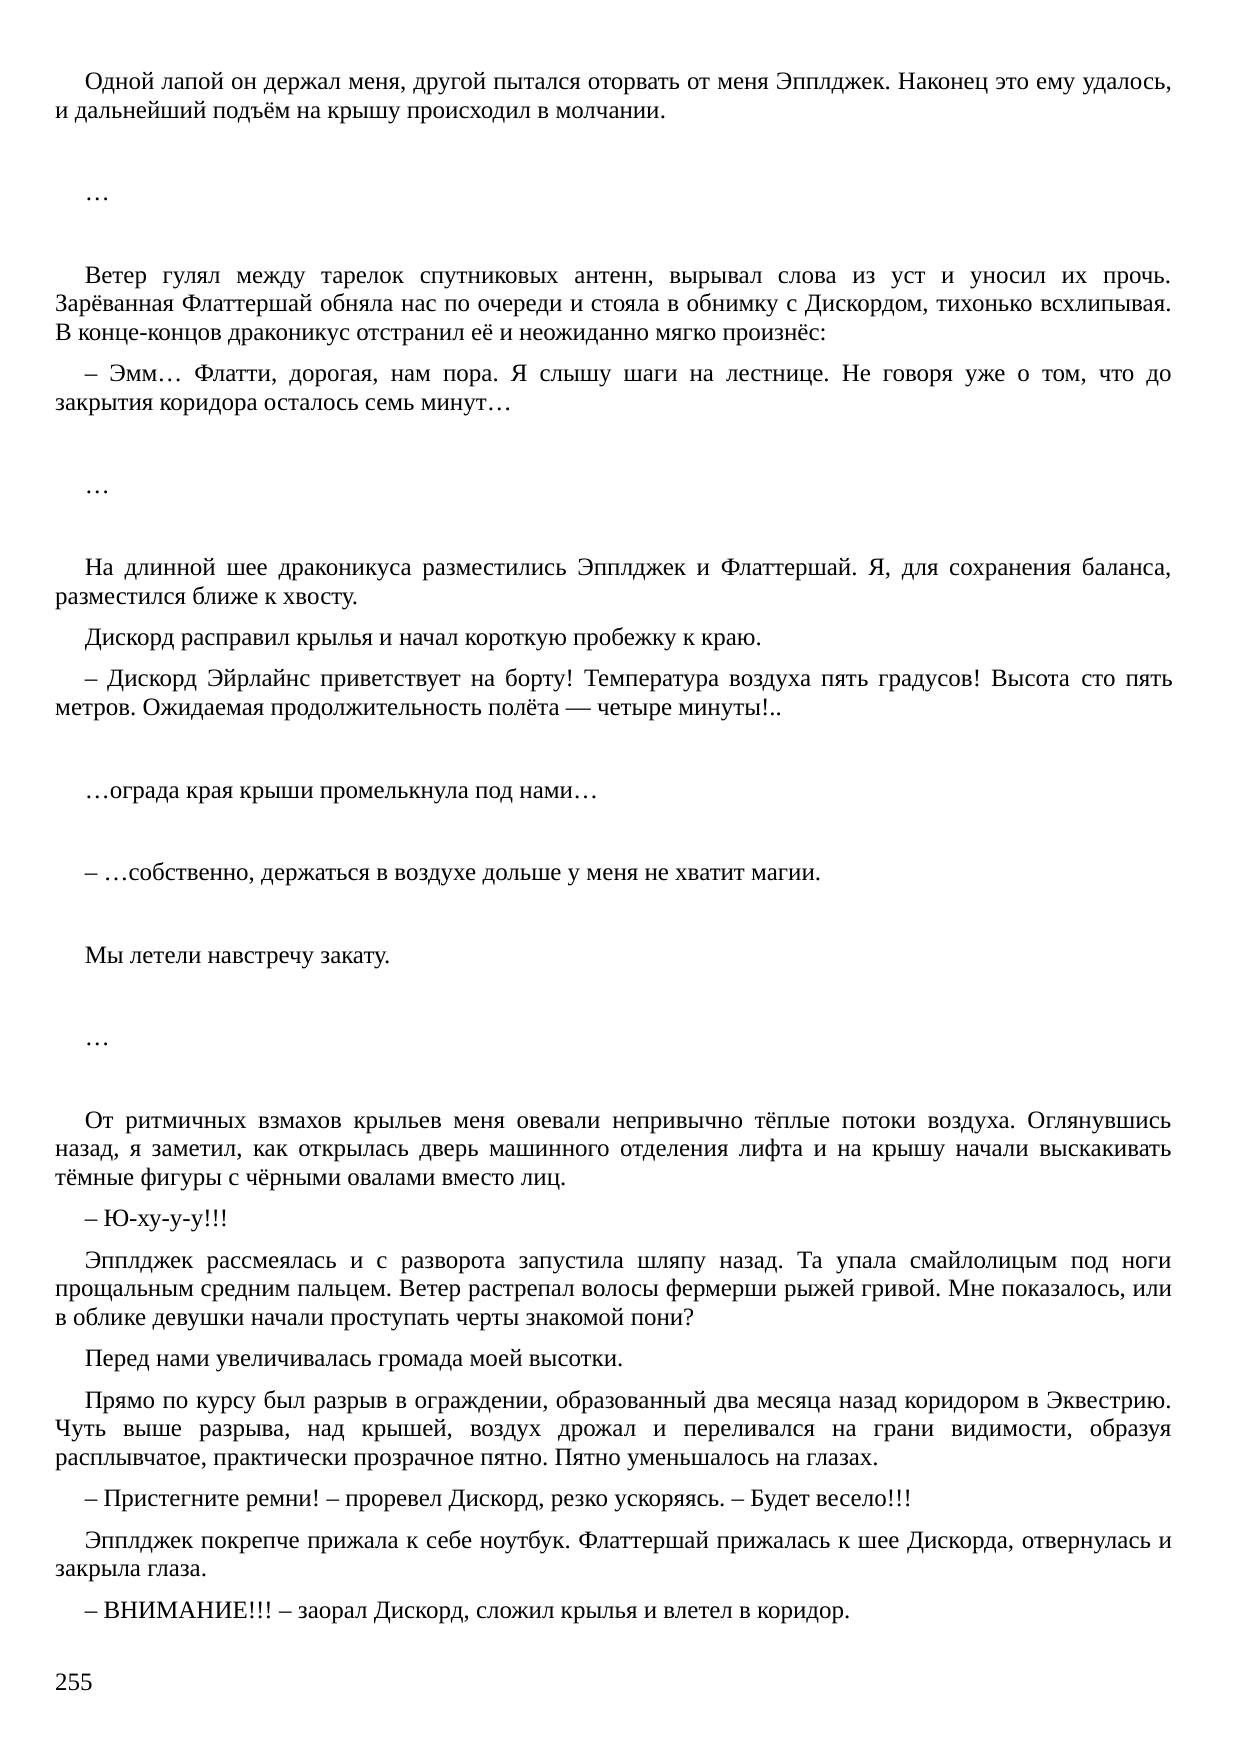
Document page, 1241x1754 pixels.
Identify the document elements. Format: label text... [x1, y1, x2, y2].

text Дискорд расправил крылья и начал короткую пробежку к краю. [55, 622, 1173, 651]
text Перед нами увеличивалась громада моей высотки. [55, 1343, 1173, 1372]
text Одной лапой он держал меня, другой пытался оторвать от меня Эпплджек. Наконец это ему удалось, и дальнейший подъём на крышу происходил в молчании. [55, 66, 1173, 123]
text Ветер гулял между тарелок спутниковых антенн, вырывал слова из уст и уносил их прочь. Зарёванная Флаттершай обняла нас по очереди и стояла в обнимку с Дискордом, тихонько всхлипывая. В конце-концов драконикус отстранил её и неожиданно мягко произнёс: [55, 260, 1173, 346]
text – ВНИМАНИЕ!!! – заорал Дискорд, сложил крылья и влетел в коридор. [55, 1595, 1173, 1623]
text …ограда края крыши промелькнула под нами… [55, 775, 1173, 803]
text … [55, 1022, 1173, 1051]
text … [55, 470, 1173, 498]
text – Пристегните ремни! – проревел Дискорд, резко ускоряясь. – Будет весело!!! [55, 1483, 1173, 1512]
text – Эмм… Флатти, дорогая, нам пора. Я слышу шаги на лестнице. Не говоря уже о том, что до закрытия коридора осталось семь минут… [55, 358, 1173, 416]
text На длинной шее драконикуса разместились Эпплджек и Флаттершай. Я, для сохранения баланса, разместился ближе к хвосту. [55, 552, 1173, 610]
text – Дискорд Эйрлайнс приветствует на борту! Температура воздуха пять градусов! Высота сто пять метров. Ожидаемая продолжительность полёта — четыре минуты!.. [55, 663, 1173, 721]
text … [55, 177, 1173, 206]
text – …собственно, держаться в воздухе дольше у меня не хватит магии. [55, 857, 1173, 886]
text Эпплджек рассмеялась и с разворота запустила шляпу назад. Та упала смайлолицым под ноги прощальным средним пальцем. Ветер растрепал волосы фермерши рыжей гривой. Мне показалось, или в облике девушки начали проступать черты знакомой пони? [55, 1245, 1173, 1331]
text От ритмичных взмахов крыльев меня овевали непривычно тёплые потоки воздуха. Оглянувшись назад, я заметил, как открылась дверь машинного отделения лифта и на крышу начали выскакивать тёмные фигуры с чёрными овалами вместо лиц. [55, 1105, 1173, 1191]
text – Ю-ху-у-у!!! [55, 1203, 1173, 1232]
text Мы летели навстречу закату. [55, 940, 1173, 968]
text Эпплджек покрепче прижала к себе ноутбук. Флаттершай прижалась к шее Дискорда, отвернулась и закрыла глаза. [55, 1525, 1173, 1582]
text Прямо по курсу был разрыв в ограждении, образованный два месяца назад коридором в Эквестрию. Чуть выше разрыва, над крышей, воздух дрожал и переливался на грани видимости, образуя расплывчатое, практически прозрачное пятно. Пятно уменьшалось на глазах. [55, 1385, 1173, 1471]
